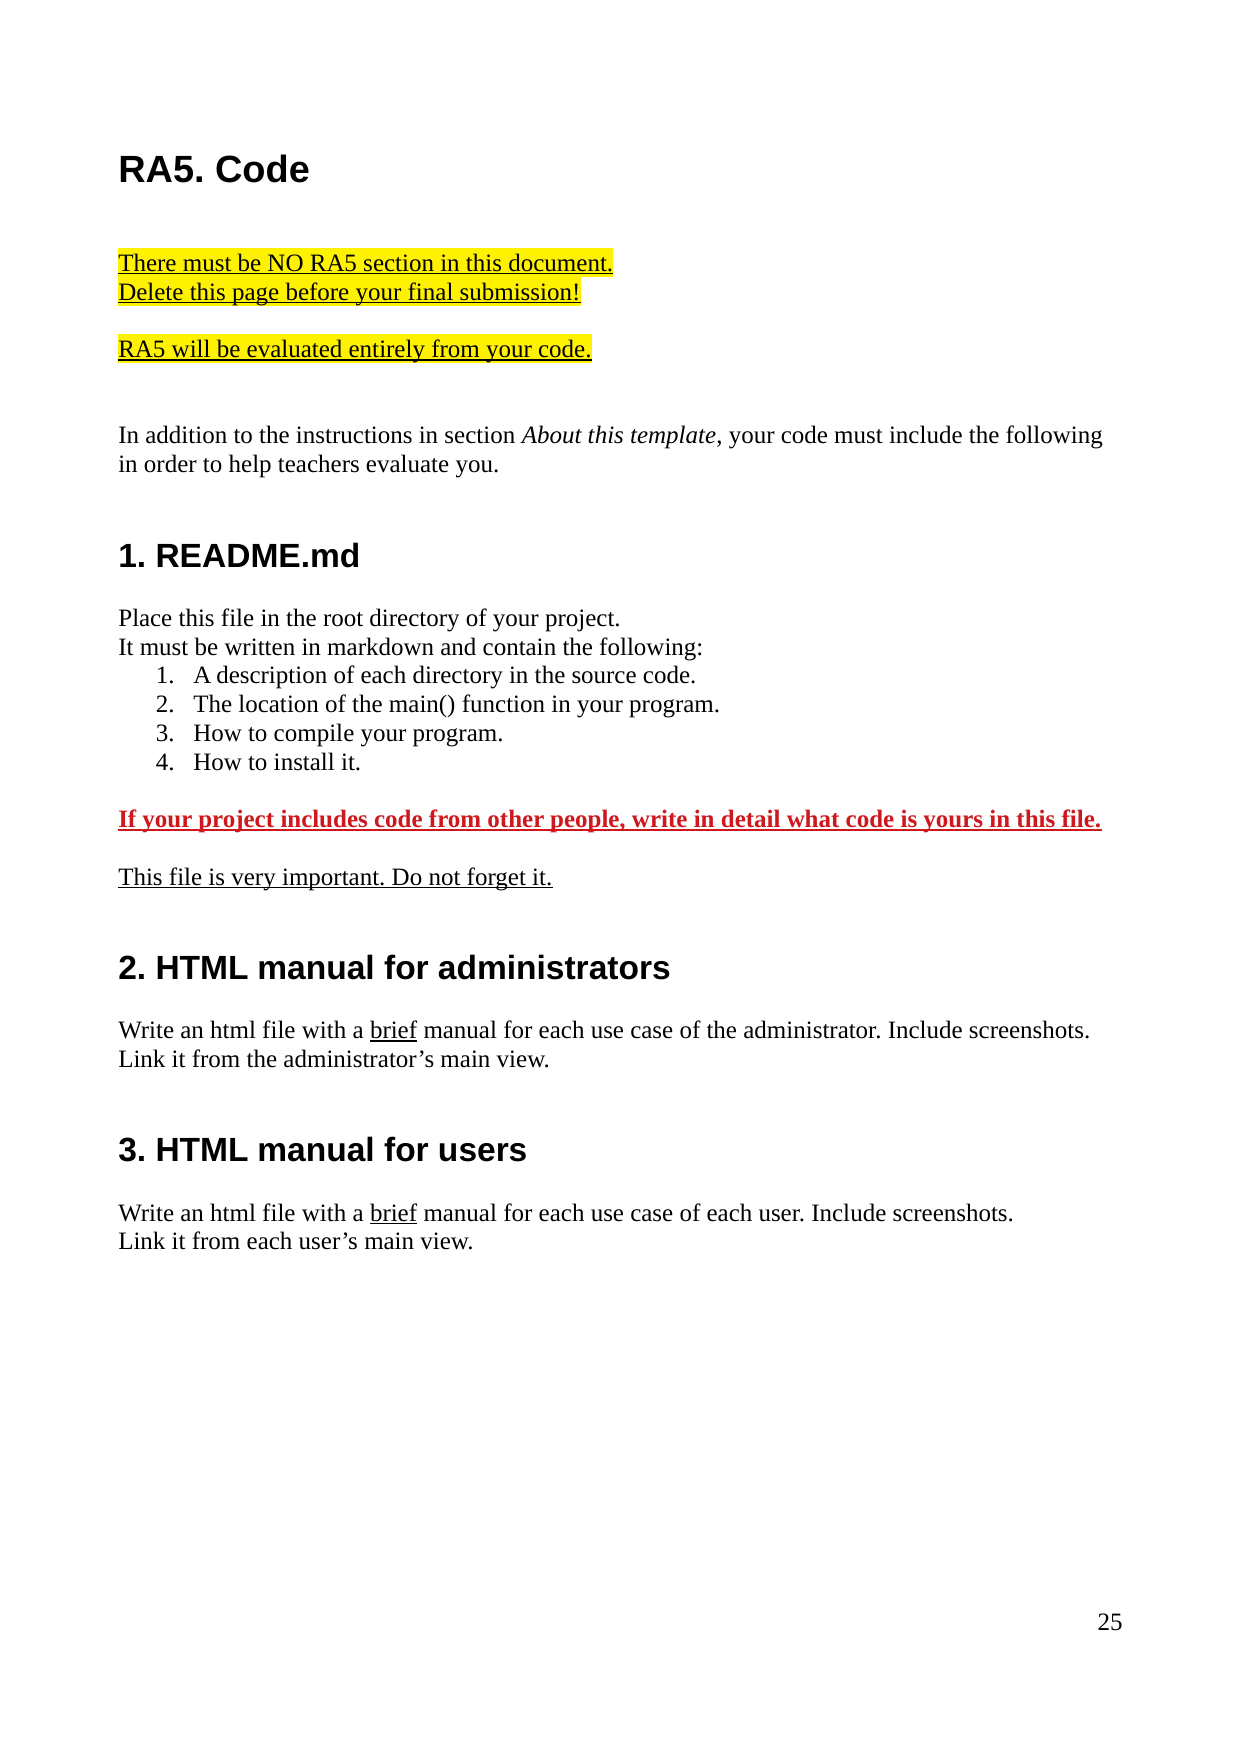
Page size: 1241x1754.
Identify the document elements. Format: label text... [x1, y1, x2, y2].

text Place this file in the root directory of your project. [118, 603, 1122, 632]
list How to compile your program. [156, 718, 1122, 747]
text If your project includes code from other people, write in detail what code is yours in this file. [118, 804, 1122, 833]
text Link it from each user’s main view. [118, 1226, 1122, 1255]
list How to install it. [156, 747, 1122, 775]
text This file is very important. Do not forget it. [118, 862, 1122, 890]
text RA5 will be evaluated entirely from your code. [118, 334, 1122, 363]
text There must be NO RA5 section in this document. Delete this page before your final submission! [118, 248, 1122, 306]
text Write an html file with a brief manual for each use case of each user. Include screenshots. [118, 1198, 1122, 1226]
list The location of the main() function in your program. [156, 689, 1122, 718]
text 1. README.md [118, 536, 1122, 574]
text Write an html file with a brief manual for each use case of the administrator. Include screenshots. [118, 1015, 1122, 1044]
text 2. HTML manual for administrators [118, 948, 1122, 987]
text It must be written in markdown and contain the following: [118, 632, 1122, 660]
text Link it from the administrator’s main view. [118, 1044, 1122, 1073]
text RA5. Code [118, 147, 1122, 191]
list A description of each directory in the source code. [156, 660, 1122, 689]
text In addition to the instructions in section About this template, your code must include the following in order to help teachers evaluate you. [118, 421, 1122, 478]
text 3. HTML manual for users [118, 1130, 1122, 1169]
